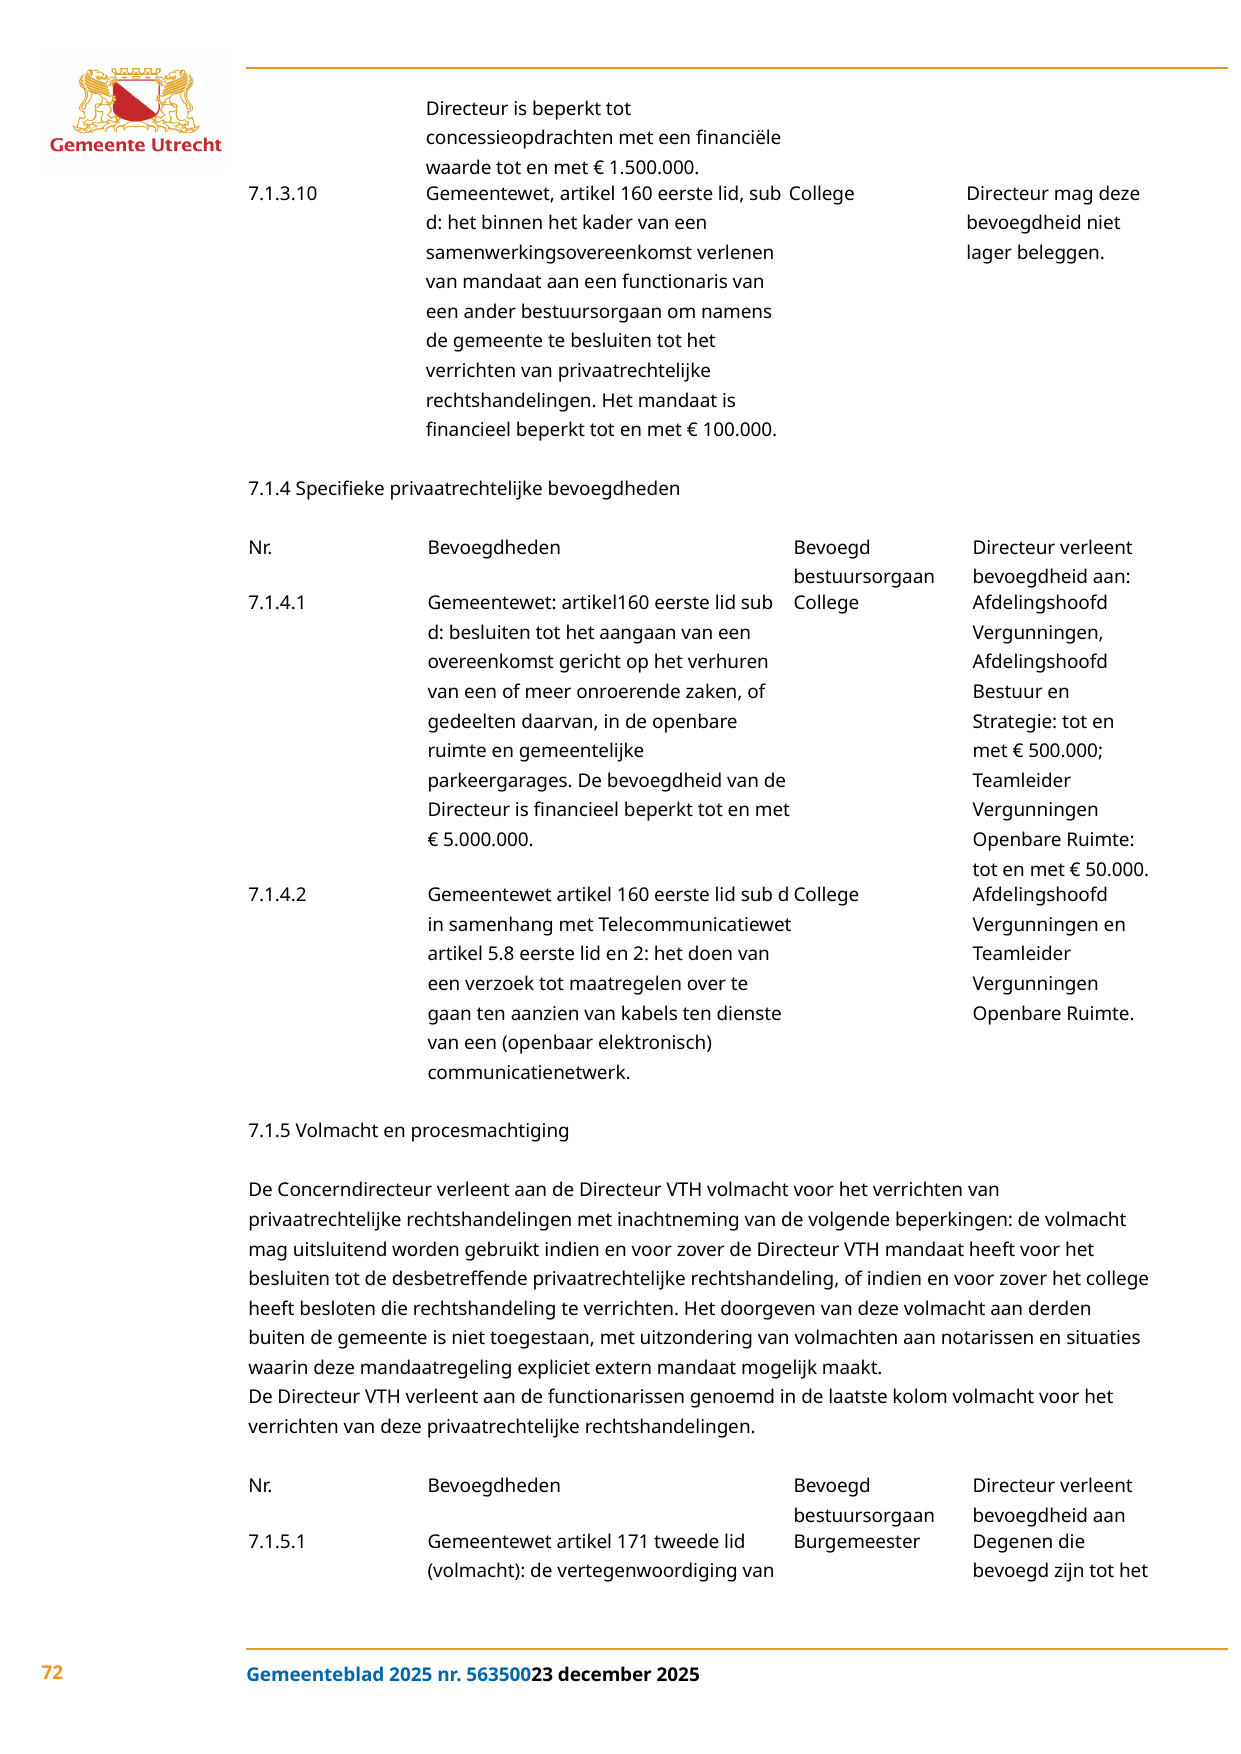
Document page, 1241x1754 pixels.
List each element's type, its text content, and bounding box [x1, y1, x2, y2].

table_cell Gemeentewet artikel 171 tweede lid (volmacht): de vertegenwoordiging van [427, 1528, 793, 1583]
text De Directeur VTH verleent aan de functionarissen genoemd in de laatste kolom volmacht voor het verrichten van deze privaatrechtelijke rechtshandelingen. [248, 1384, 1152, 1439]
text De Concerndirecteur verleent aan de Directeur VTH volmacht voor het verrichten van privaatrechtelijke rechtshandelingen met inachtneming van de volgende beperkingen: de volmacht mag uitsluitend worden gebruikt indien en voor zover de Directeur VTH mandaat heeft voor het besluiten tot de desbetreffende privaatrechtelijke rechtshandeling, of indien en voor zover het college heeft besloten die rechtshandeling te verrichten. Het doorgeven van deze volmacht aan derden buiten de gemeente is niet toegestaan, met uitzondering van volmachten aan notarissen en situaties waarin deze mandaatregeling expliciet extern mandaat mogelijk maakt. [248, 1177, 1152, 1380]
table_header Bevoegdheden [427, 1473, 793, 1528]
table_cell 7.1.4.2 [248, 881, 427, 1085]
table_cell Burgemeester [793, 1528, 972, 1583]
table_cell [966, 95, 1152, 180]
table_cell Afdelingshoofd Vergunningen, Afdelingshoofd Bestuur en Strategie: tot en met € 500.000; Teamleider Vergunningen Openbare Ruimte: tot en met € 50.000. [973, 590, 1152, 881]
table_cell Afdelingshoofd Vergunningen en Teamleider Vergunningen Openbare Ruimte. [973, 881, 1152, 1085]
table_header Bevoegdheden [427, 534, 793, 589]
table_header Bevoegd bestuursorgaan [793, 1473, 972, 1528]
table_header Directeur verleent bevoegdheid aan [973, 1473, 1152, 1528]
table_header Directeur verleent bevoegdheid aan: [973, 534, 1152, 589]
table_cell 7.1.5.1 [248, 1528, 427, 1583]
table_cell Gemeentewet, artikel 160 eerste lid, sub d: het binnen het kader van een samenwerkingsovereenkomst verlenen van mandaat aan een functionaris van een ander bestuursorgaan om namens de gemeente te besluiten tot het verrichten van privaatrechtelijke rechtshandelingen. Het mandaat is financieel beperkt tot en met € 100.000. [426, 180, 789, 442]
table_header Nr. [248, 534, 427, 589]
table_cell 7.1.3.10 [248, 180, 426, 442]
table_cell Gemeentewet artikel 160 eerste lid sub d in samenhang met Telecommunicatiewet artikel 5.8 eerste lid en 2: het doen van een verzoek tot maatregelen over te gaan ten aanzien van kabels ten dienste van een (openbaar elektronisch) communicatienetwerk. [427, 881, 793, 1085]
table_cell 7.1.4.1 [248, 590, 427, 881]
table_cell [789, 95, 966, 180]
table_cell Directeur mag deze bevoegdheid niet lager beleggen. [966, 180, 1152, 442]
table_cell Degenen die bevoegd zijn tot het [973, 1528, 1152, 1583]
table_cell College [793, 881, 972, 1085]
table_cell Directeur is beperkt tot concessieopdrachten met een financiële waarde tot en met € 1.500.000. [426, 95, 789, 180]
table_cell [248, 95, 426, 180]
text 7.1.5 Volmacht en procesmachtiging [248, 1117, 1152, 1143]
table_cell College [789, 180, 966, 442]
table_header Nr. [248, 1473, 427, 1528]
text 7.1.4 Specifieke privaatrechtelijke bevoegdheden [248, 475, 1152, 501]
table_header Bevoegd bestuursorgaan [793, 534, 972, 589]
table_cell Gemeentewet: artikel160 eerste lid sub d: besluiten tot het aangaan van een overeenkomst gericht op het verhuren van een of meer onroerende zaken, of gedeelten daarvan, in de openbare ruimte en gemeentelijke parkeergarages. De bevoegdheid van de Directeur is financieel beperkt tot en met € 5.000.000. [427, 590, 793, 881]
picture [41, 47, 231, 172]
table_cell College [793, 590, 972, 881]
